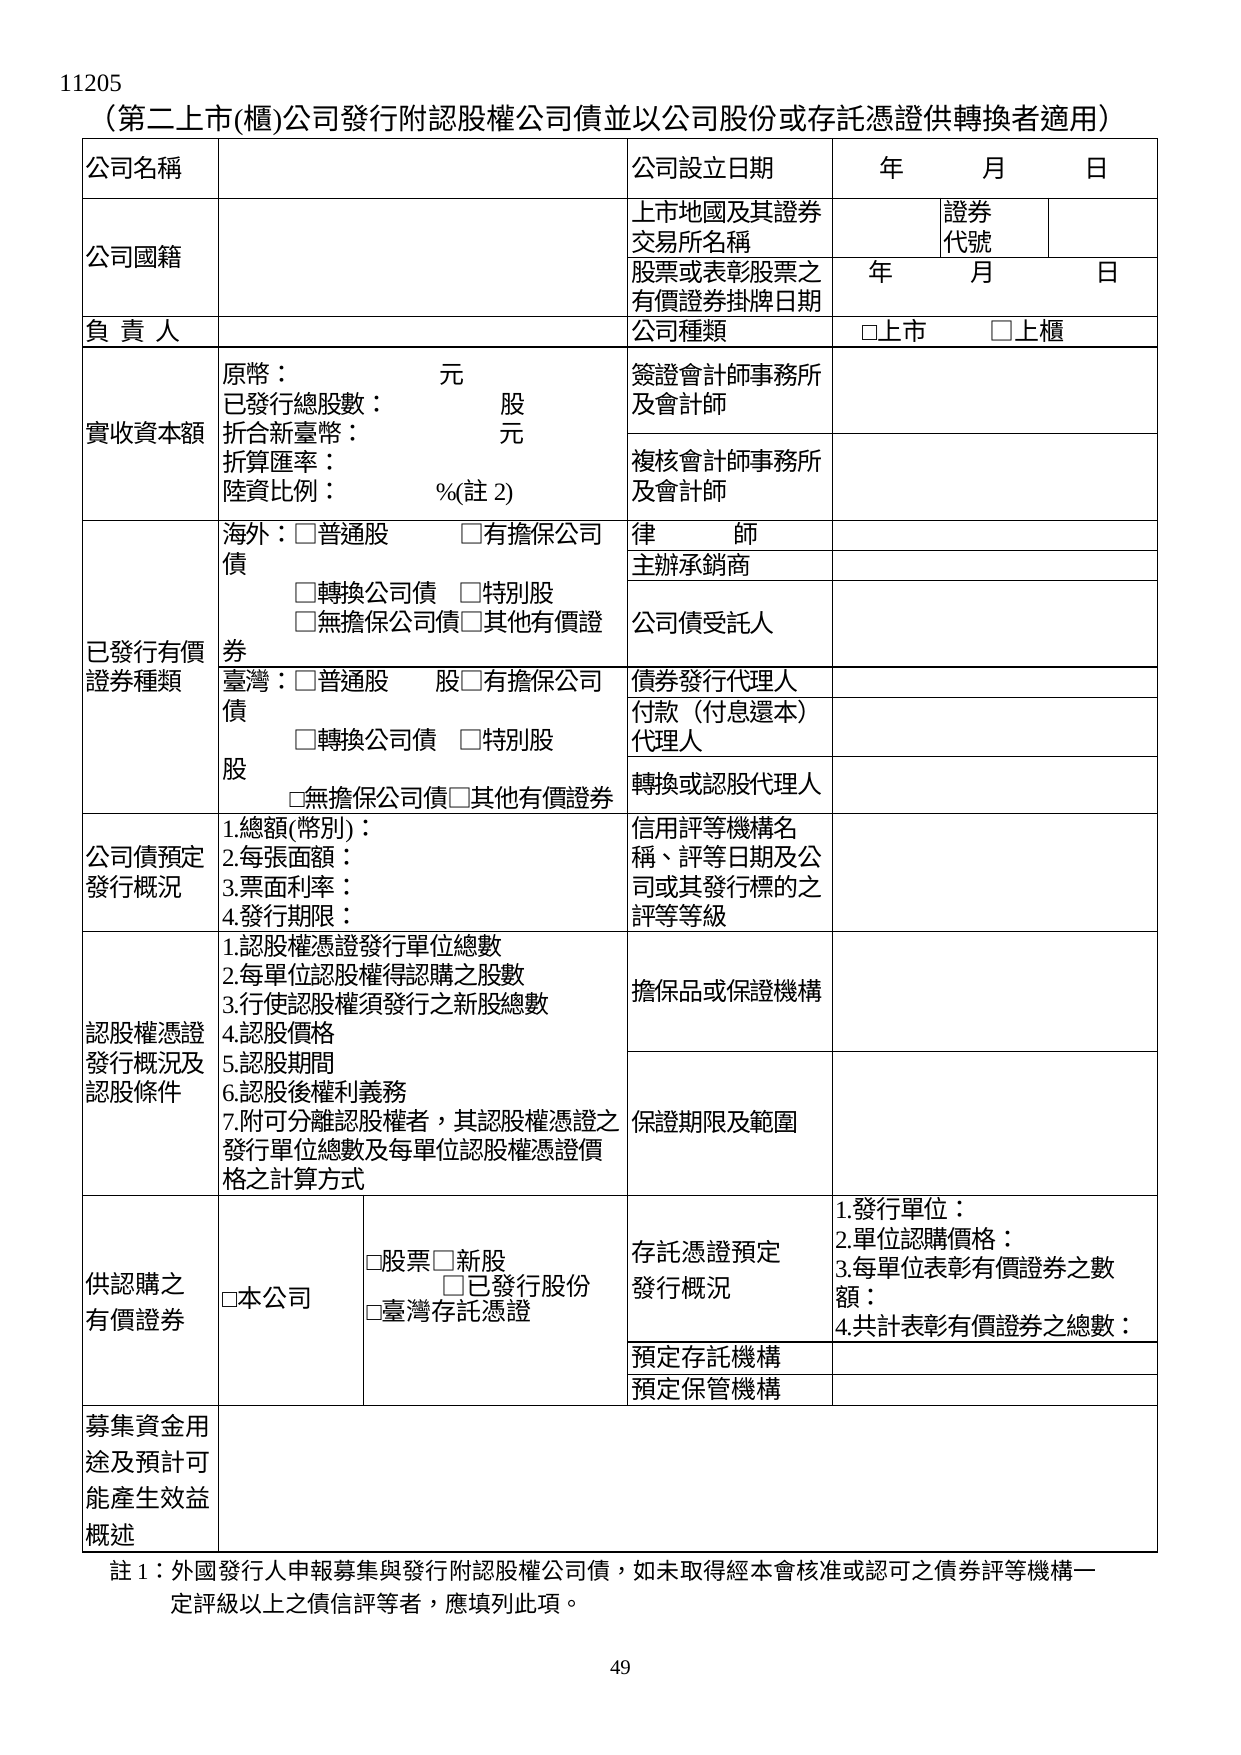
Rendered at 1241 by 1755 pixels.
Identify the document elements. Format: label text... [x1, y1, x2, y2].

table_cell 保證期限及範圍 [628, 1052, 832, 1194]
table_header [219, 139, 627, 197]
table_header 年 月 日 [833, 139, 1157, 197]
table_cell 複核會計師事務所及會計師 [628, 434, 832, 519]
table_cell 公司債受託人 [628, 581, 832, 666]
table_cell 認股權憑證發行概況及認股條件 [83, 932, 218, 1194]
table_cell 債券發行代理人 [628, 668, 832, 697]
table_cell 1.發行單位： 2.單位認購價格： 3.每單位表彰有價證券之數額： 4.共計表彰有價證券之總數： [833, 1196, 1157, 1341]
table_cell [833, 348, 1157, 433]
table_cell [833, 199, 940, 257]
table_cell 簽證會計師事務所及會計師 [628, 348, 832, 433]
table_cell 公司債預定發行概況 [83, 814, 218, 931]
table_cell 已發行有價證券種類 [83, 521, 218, 813]
table_cell 年 月 日 [833, 258, 1157, 316]
table_cell [833, 757, 1157, 813]
table_header 公司名稱 [83, 139, 218, 197]
table_cell [1049, 199, 1157, 257]
table_cell 臺灣：□普通股 股□有擔保公司債 □轉換公司債 □特別股 股 □無擔保公司債□其他有價證券 [219, 668, 627, 813]
table_cell 原幣： 元 已發行總股數： 股 折合新臺幣： 元 折算匯率： 陸資比例： %(註2) [219, 348, 627, 519]
subtitle （第二上市(櫃)公司發行附認股權公司債並以公司股份或存託憑證供轉換者適用） [59, 96, 1156, 138]
table_cell 實收資本額 [83, 348, 218, 519]
table_cell 公司國籍 [83, 199, 218, 316]
table_cell [833, 1343, 1157, 1373]
table_cell [833, 668, 1157, 697]
table_cell [833, 814, 1157, 931]
table_cell 信用評等機構名稱、評等日期及公司或其發行標的之 評等等級 [628, 814, 832, 931]
table_cell 律 師 [628, 521, 832, 550]
table_cell 擔保品或保證機構 [628, 932, 832, 1051]
table_cell [833, 1375, 1157, 1405]
table_cell □股票□新股 □已發行股份 □臺灣存託憑證 [364, 1196, 627, 1405]
table_header 公司設立日期 [628, 139, 832, 197]
table_cell 負 責 人 [83, 317, 218, 346]
table_cell □上市 □上櫃 [833, 317, 1157, 346]
table_cell [219, 1406, 1157, 1551]
table_cell 付款（付息還本） 代理人 [628, 698, 832, 756]
table_cell 預定保管機構 [628, 1375, 832, 1405]
table_cell 轉換或認股代理人 [628, 757, 832, 813]
table_cell 1.認股權憑證發行單位總數 2.每單位認股權得認購之股數 3.行使認股權須發行之新股總數 4.認股價格 5.認股期間 6.認股後權利義務 7.附可分離認股權者，其認股權憑證之發行單位總數及每單位認股權憑證價格之計算方式 [219, 932, 627, 1194]
table_cell 1.總額(幣別)： 2.每張面額： 3.票面利率： 4.發行期限： [219, 814, 627, 931]
table_cell 公司種類 [628, 317, 832, 346]
table_cell [833, 698, 1157, 756]
table_cell 供認購之 有價證券 [83, 1196, 218, 1405]
table_cell 存託憑證預定 發行概況 [628, 1196, 832, 1341]
table_cell 證券 代號 [941, 199, 1048, 257]
subtitle 註1：外國發行人申報募集與發行附認股權公司債，如未取得經本會核准或認可之債券評等機構一定評級以上之債信評等者，應填列此項。 [109, 1553, 1099, 1619]
table_cell □本公司 [219, 1196, 363, 1405]
table_cell [219, 317, 627, 346]
table_cell [833, 581, 1157, 666]
table_cell 募集資金用途及預計可能產生效益概述 [83, 1406, 218, 1551]
table_cell [219, 199, 627, 316]
table_cell 海外：□普通股 □有擔保公司債 □轉換公司債 □特別股 □無擔保公司債□其他有價證券 [219, 521, 627, 666]
table_cell [833, 434, 1157, 519]
table_cell 上市地國及其證券交易所名稱 [628, 199, 832, 257]
table_cell [833, 521, 1157, 550]
table_cell 股票或表彰股票之有價證券掛牌日期 [628, 258, 832, 316]
table_cell 主辦承銷商 [628, 551, 832, 580]
table_cell [833, 932, 1157, 1051]
table_cell [833, 1052, 1157, 1194]
table_cell [833, 551, 1157, 580]
table_cell 預定存託機構 [628, 1343, 832, 1373]
